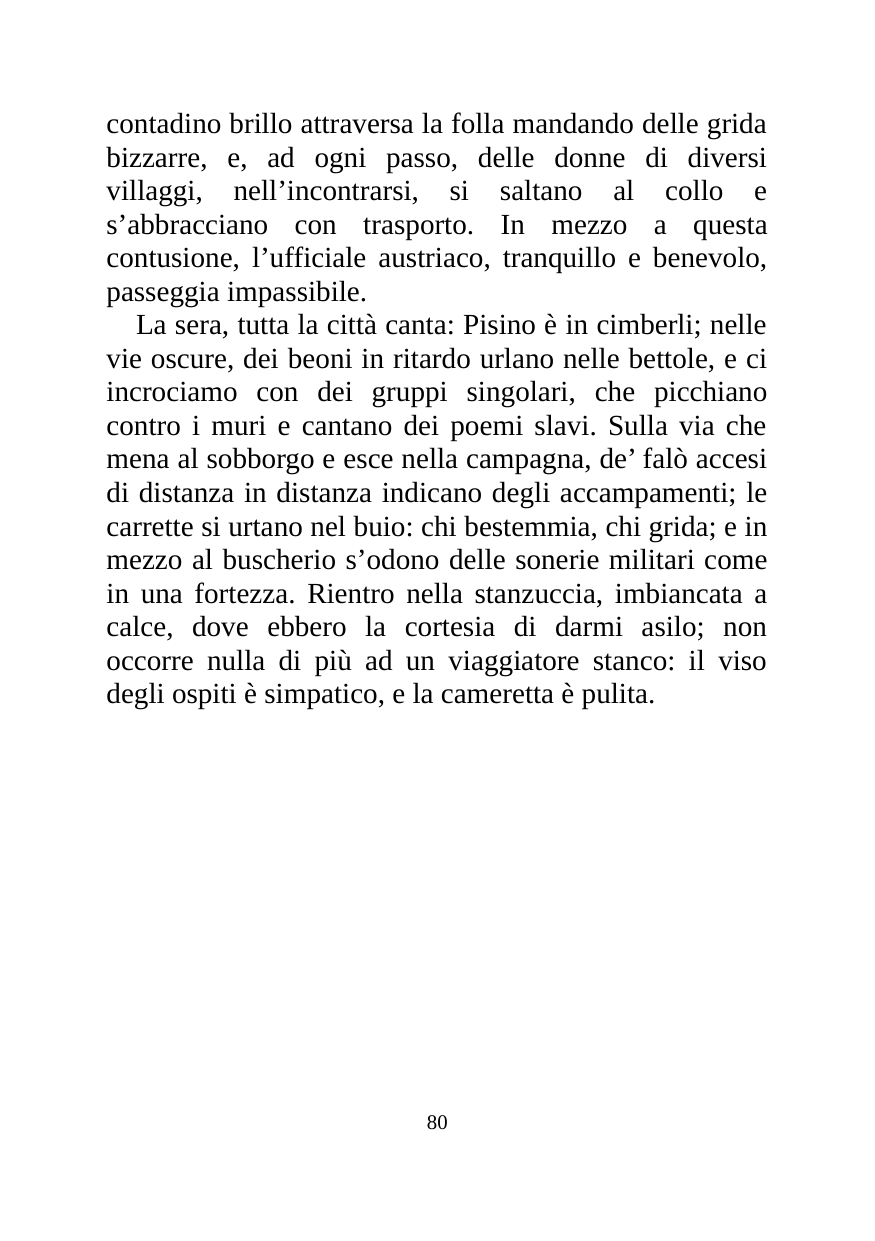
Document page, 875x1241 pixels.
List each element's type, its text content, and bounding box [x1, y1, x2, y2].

text La sera, tutta la città canta: Pisino è in cimberli; nelle vie oscure, dei beoni in ritardo urlano nelle bettole, e ci incrociamo con dei gruppi singolari, che picchiano contro i muri e cantano dei poemi slavi. Sulla via che mena al sobborgo e esce nella campagna, de’ falò accesi di distanza in distanza indicano degli accampamenti; le carrette si urtano nel buio: chi bestemmia, chi grida; e in mezzo al buscherio s’odono delle sonerie militari come in una fortezza. Rientro nella stanzuccia, imbiancata a calce, dove ebbero la cortesia di darmi asilo; non occorre nulla di più ad un viaggiatore stanco: il viso degli ospiti è simpatico, e la cameretta è pulita. [106, 307, 768, 710]
text contadino brillo attraversa la folla mandando delle grida bizzarre, e, ad ogni passo, delle donne di diversi villaggi, nell’incontrarsi, si saltano al collo e s’abbracciano con trasporto. In mezzo a questa contusione, l’ufficiale austriaco, tranquillo e benevolo, passeggia impassibile. [106, 106, 768, 307]
